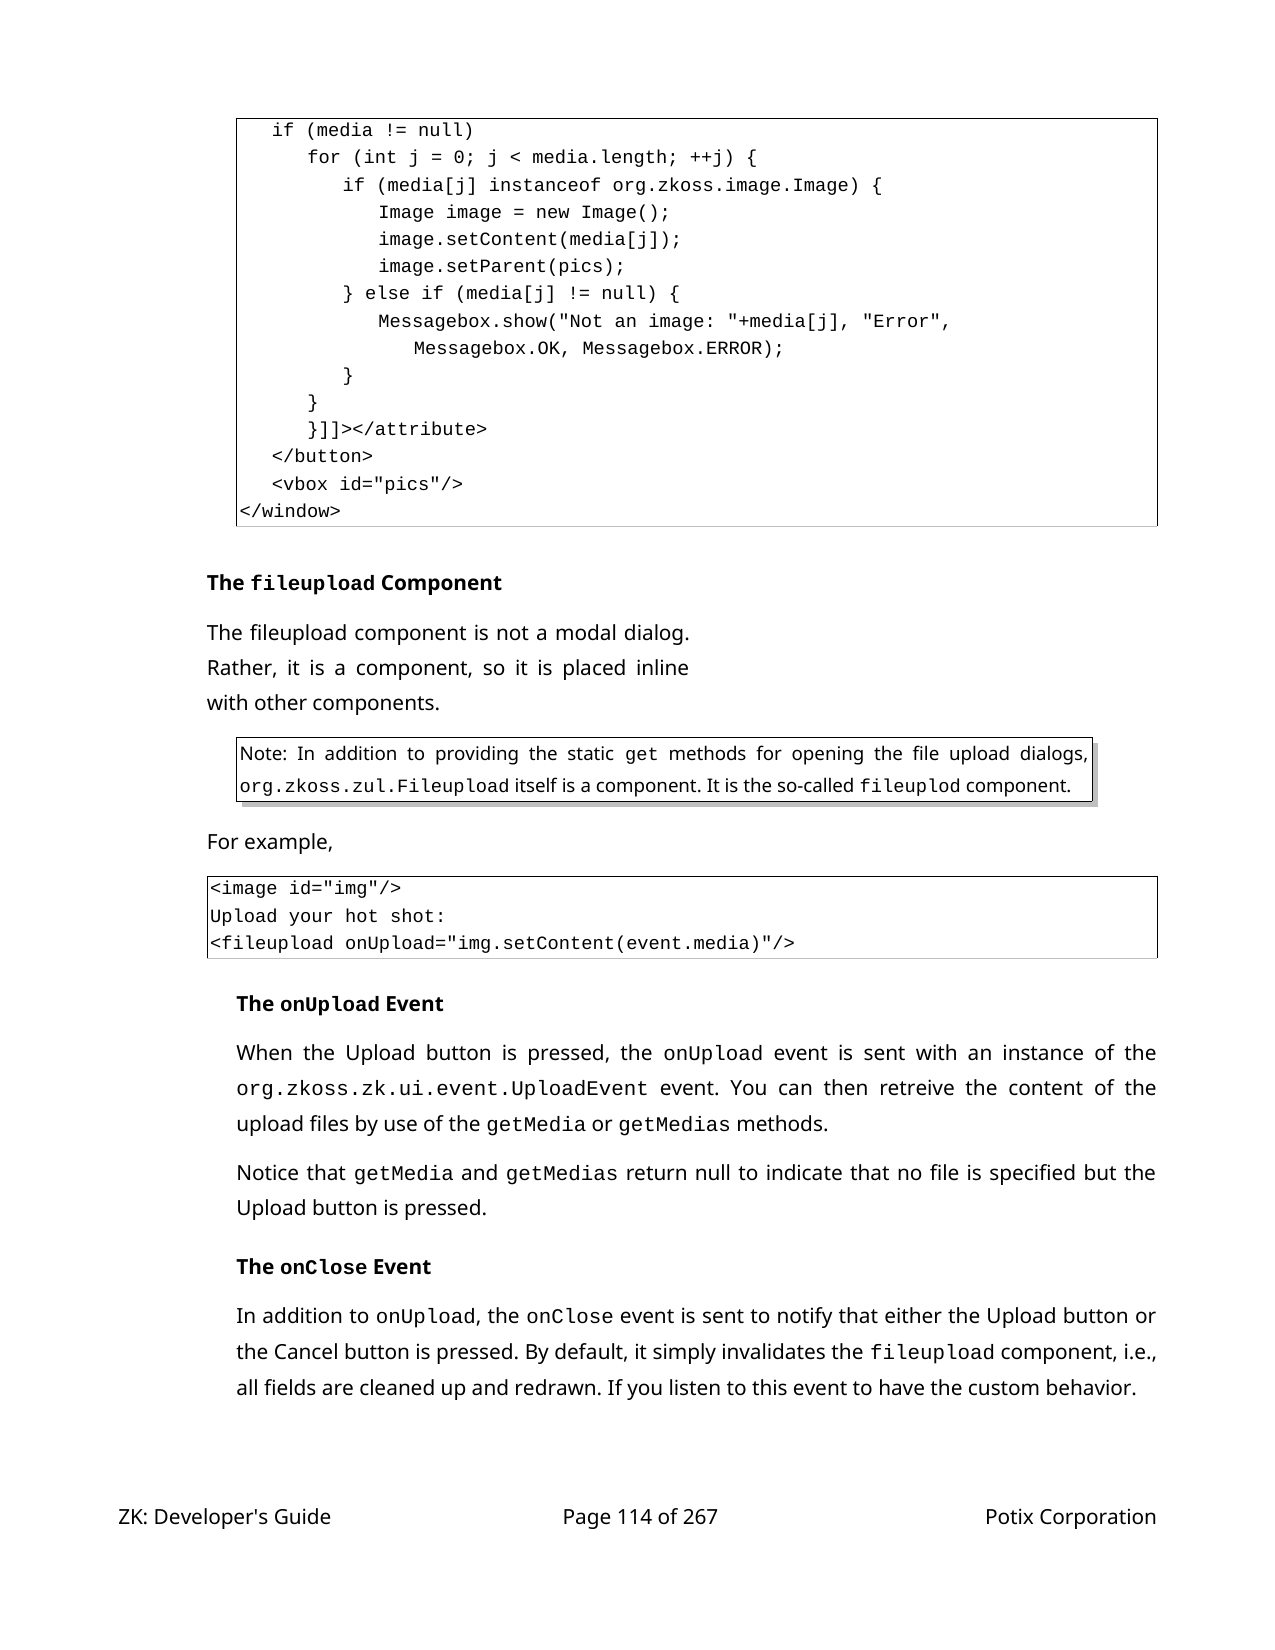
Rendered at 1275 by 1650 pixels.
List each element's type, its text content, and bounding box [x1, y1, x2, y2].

text Note: In addition to providing the static get methods for opening the file upload dialogs, org.zkoss.zul.Fileupload itself is a component. It is the so-called fileuplod component. [237, 738, 1092, 801]
text Messagebox.show("Not an image: "+media[j], "Error", [237, 308, 1157, 333]
text Upload your hot shot: [208, 903, 1157, 928]
text if (media != null) [237, 119, 1157, 142]
subtitle The onClose Event [236, 1252, 1157, 1281]
text } [237, 390, 1157, 414]
text </button> [237, 444, 1157, 469]
text For example, [207, 827, 1157, 856]
text image.setContent(media[j]); [237, 227, 1157, 251]
subtitle The fileupload Component [207, 568, 1157, 597]
text In addition to onUpload, the onClose event is sent to notify that either the Upload button or the Cancel button is pressed. By default, it simply invalidates the fileupload component, i.e., all fields are cleaned up and redrawn. If you listen to this event to have the custom behavior. [236, 1302, 1157, 1401]
text <vbox id="pics"/> [237, 472, 1157, 496]
text The fileupload component is not a modal dialog. Rather, it is a component, so it is placed inline with other components. [207, 618, 1157, 716]
text <image id="img"/> [208, 877, 1157, 901]
text Image image = new Image(); [237, 200, 1157, 224]
text }]]></attribute> [237, 417, 1157, 441]
text if (media[j] instanceof org.zkoss.image.Image) { [237, 172, 1157, 197]
text } [237, 363, 1157, 387]
text </window> [237, 499, 1157, 526]
text for (int j = 0; j < media.length; ++j) { [237, 145, 1157, 169]
text <fileupload onUpload="img.setContent(event.media)"/> [208, 931, 1157, 958]
text } else if (media[j] != null) { [237, 281, 1157, 306]
subtitle The onUpload Event [236, 989, 1157, 1017]
text When the Upload button is pressed, the onUpload event is sent with an instance of the org.zkoss.zk.ui.event.UploadEvent event. You can then retreive the content of the upload files by use of the getMedia or getMedias methods. [236, 1038, 1157, 1137]
text Notice that getMedia and getMedias return null to indicate that no file is specified but the Upload button is pressed. [236, 1158, 1157, 1222]
text image.setParent(pics); [237, 254, 1157, 278]
text Messagebox.OK, Messagebox.ERROR); [237, 336, 1157, 360]
